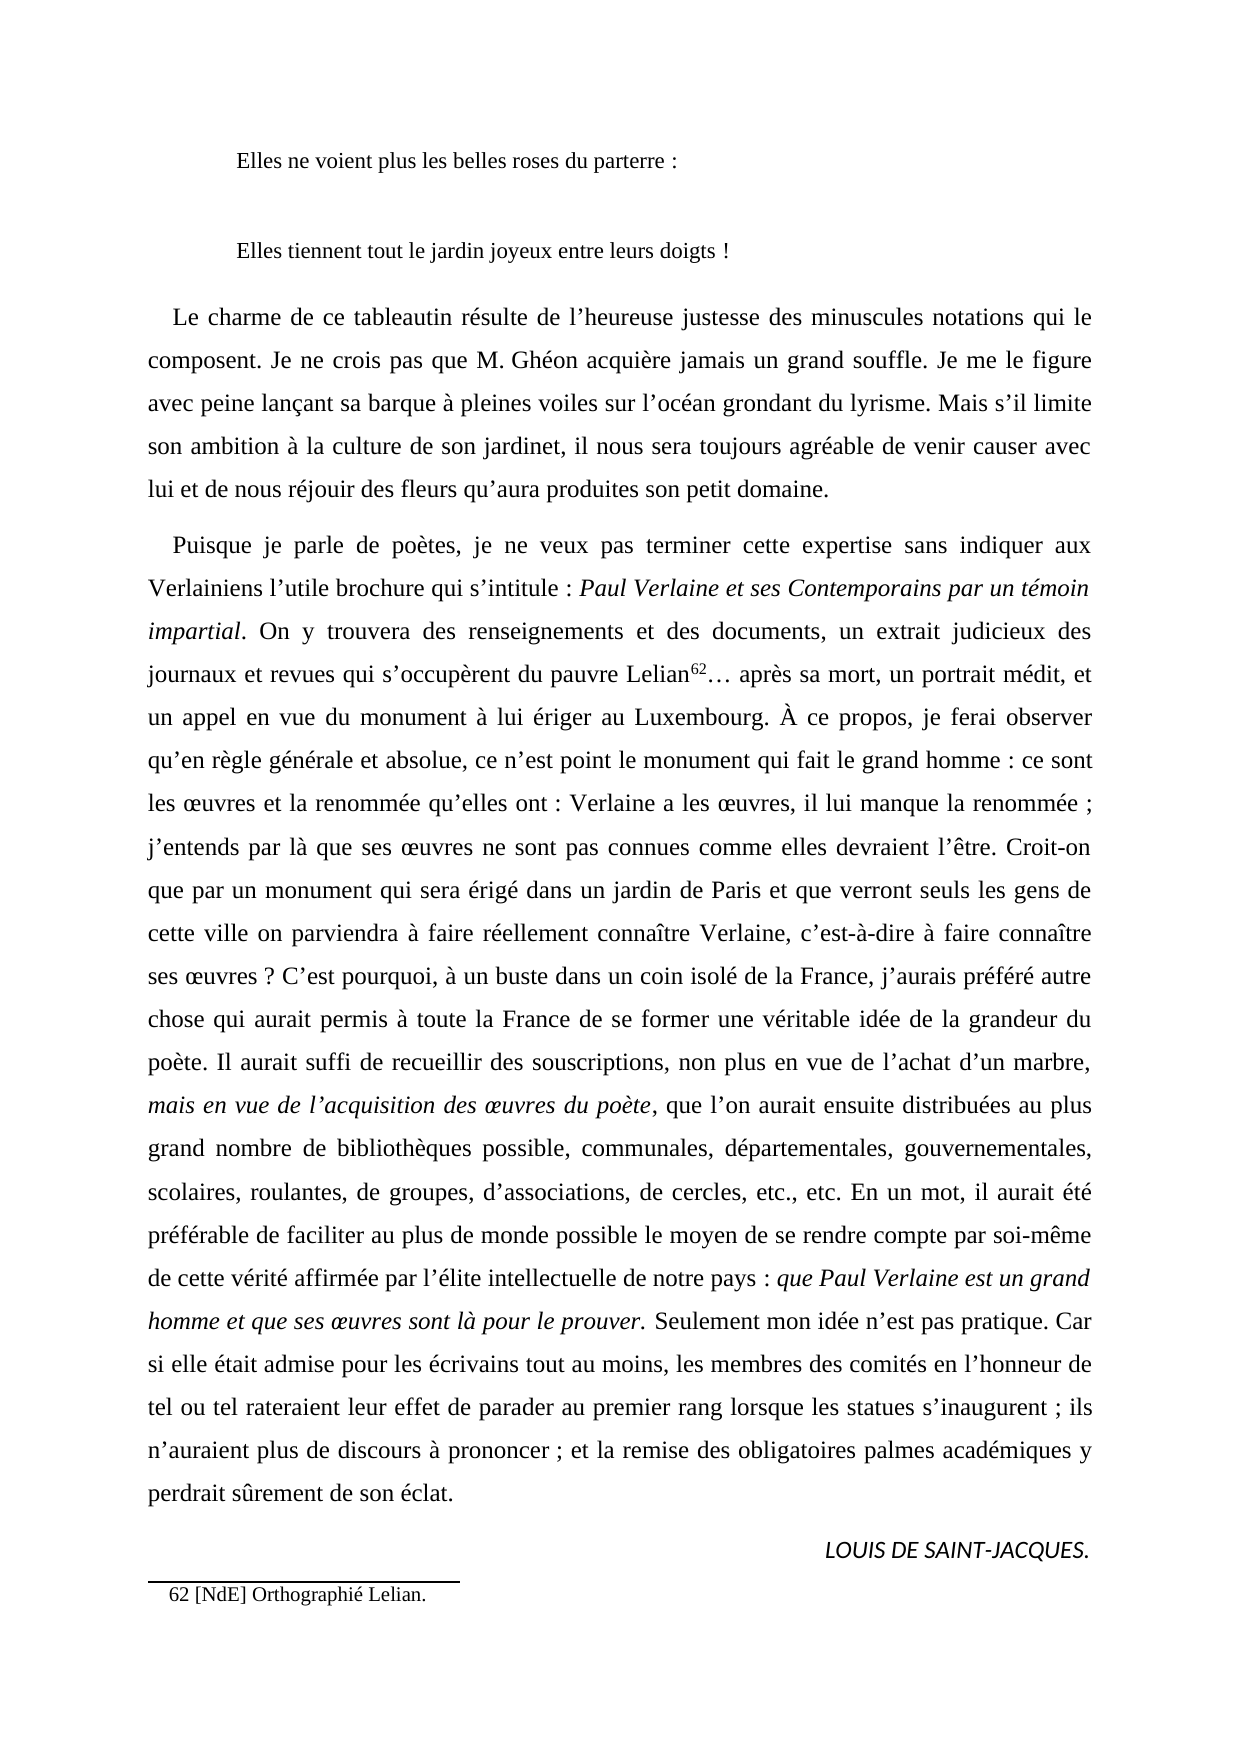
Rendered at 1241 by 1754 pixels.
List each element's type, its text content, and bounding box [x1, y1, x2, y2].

text Le charme de ce tableautin résulte de l’heureuse justesse des minuscules notations qui le composent. Je ne crois pas que M. Ghéon acquière jamais un grand souffle. Je me le figure avec peine lançant sa barque à pleines voiles sur l’océan grondant du lyrisme. Mais s’il limite son ambition à la culture de son jardinet, il nous sera toujours agréable de venir causer avec lui et de nous réjouir des fleurs qu’aura produites son petit domaine. [148, 302, 1093, 503]
text Elles ne voient plus les belles roses du parterre : [236, 148, 1093, 174]
text Elles tiennent tout le jardin joyeux entre leurs doigts ! [236, 237, 1093, 263]
text LOUIS DE SAINT-JACQUES. [148, 1534, 1093, 1564]
text Puisque je parle de poètes, je ne veux pas terminer cette expertise sans indiquer aux Verlainiens l’utile brochure qui s’intitule : Paul Verlaine et ses Contemporains par un témoin impartial. On y trouvera des renseignements et des documents, un extrait judicieux des journaux et revues qui s’occupèrent du pauvre Lelian… après sa mort, un portrait médit, et un appel en vue du monument à lui ériger au Luxembourg. À ce propos, je ferai observer qu’en règle générale et absolue, ce n’est point le monument qui fait le grand homme : ce sont les œuvres et la renommée qu’elles ont : Verlaine a les œuvres, il lui manque la renommée ; j’entends par là que ses œuvres ne sont pas connues comme elles devraient l’être. Croit-on que par un monument qui sera érigé dans un jardin de Paris et que verront seuls les gens de cette ville on parviendra à faire réellement connaître Verlaine, c’est-à-dire à faire connaître ses œuvres ? C’est pourquoi, à un buste dans un coin isolé de la France, j’aurais préféré autre chose qui aurait permis à toute la France de se former une véritable idée de la grandeur du poète. Il aurait suffi de recueillir des souscriptions, non plus en vue de l’achat d’un marbre, mais en vue de l’acquisition des œuvres du poète, que l’on aurait ensuite distribuées au plus grand nombre de bibliothèques possible, communales, départementales, gouvernementales, scolaires, roulantes, de groupes, d’associations, de cercles, etc., etc. En un mot, il aurait été préférable de faciliter au plus de monde possible le moyen de se rendre compte par soi-même de cette vérité affirmée par l’élite intellectuelle de notre pays : que Paul Verlaine est un grand homme et que ses œuvres sont là pour le prouver. Seulement mon idée n’est pas pratique. Car si elle était admise pour les écrivains tout au moins, les membres des comités en l’honneur de tel ou tel rateraient leur effet de parader au premier rang lorsque les statues s’inaugurent ; ils n’auraient plus de discours à prononcer ; et la remise des obligatoires palmes académiques y perdrait sûrement de son éclat. [148, 530, 1093, 1507]
text [NdE] Orthographié Lelian. [148, 1582, 1093, 1606]
